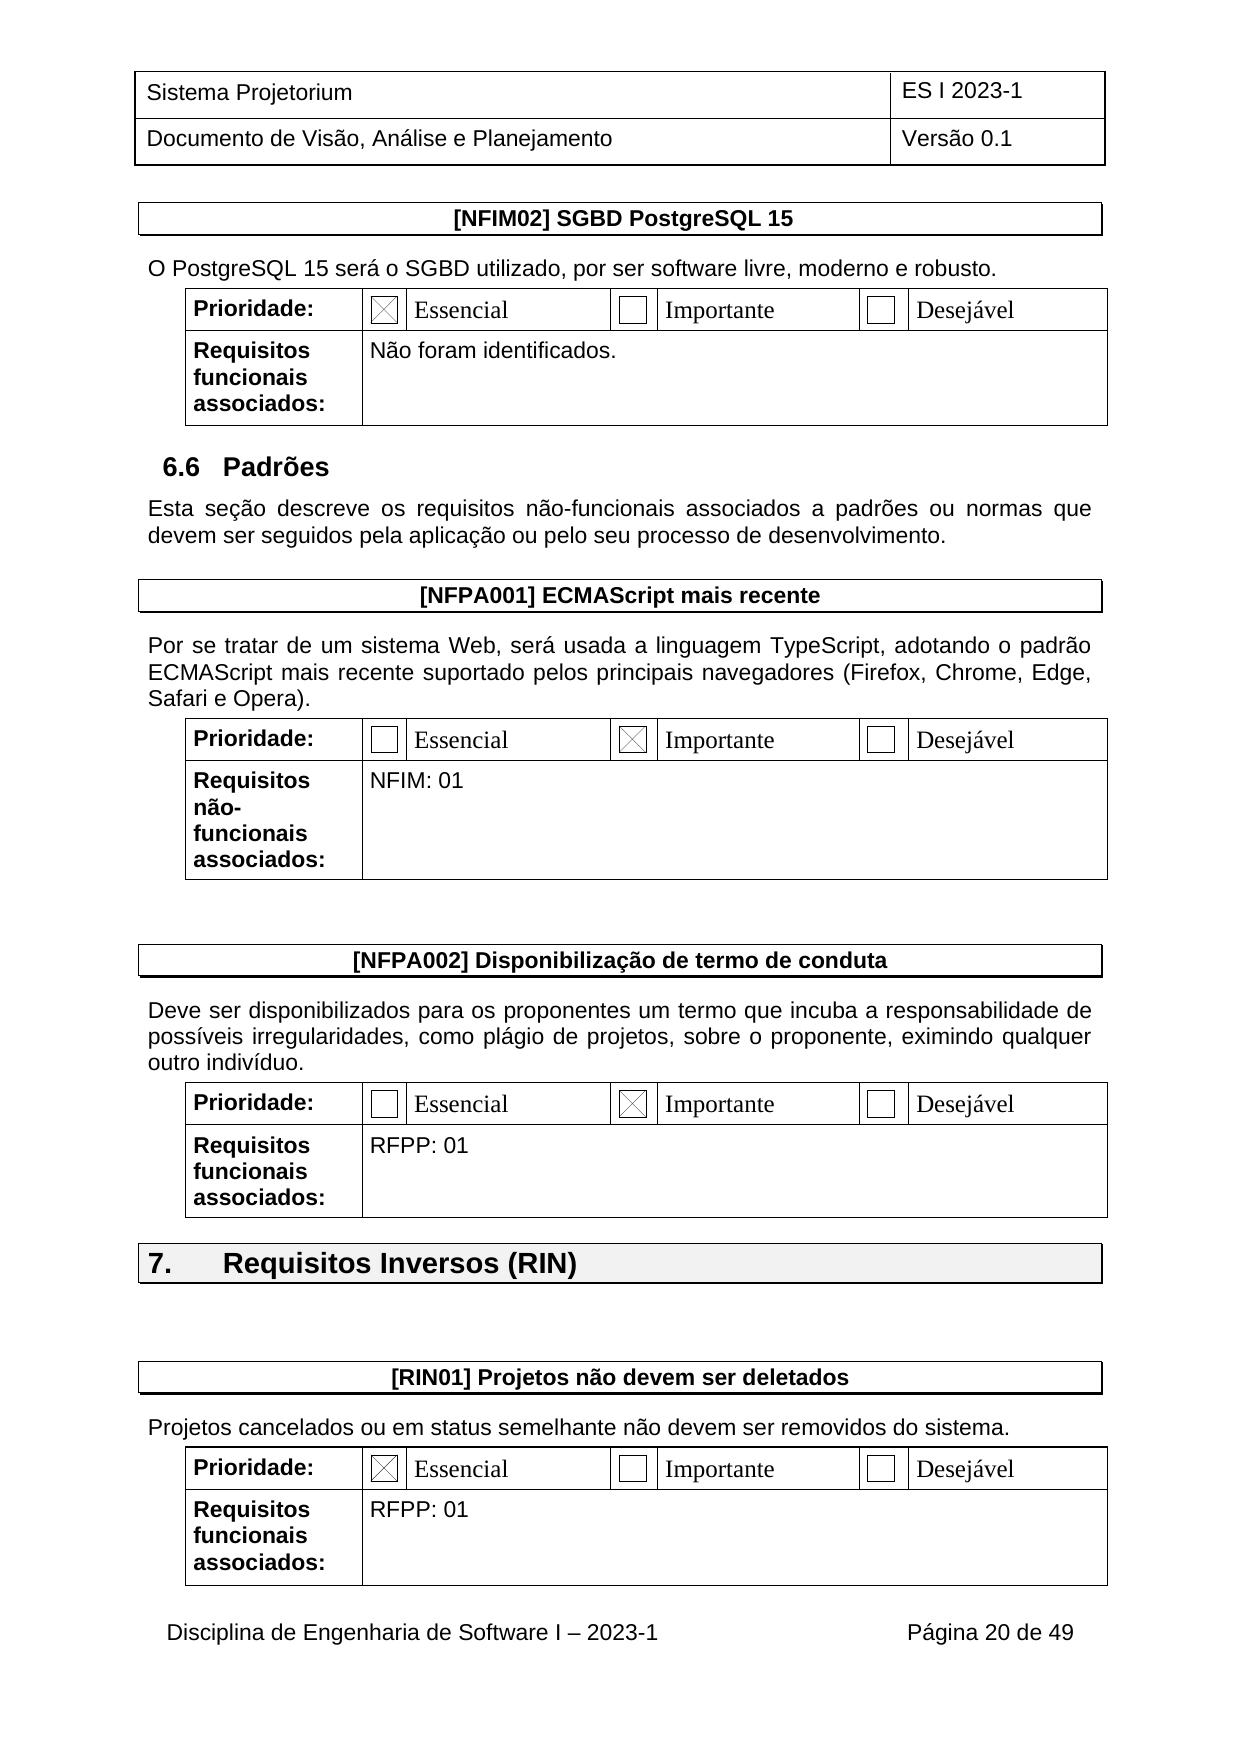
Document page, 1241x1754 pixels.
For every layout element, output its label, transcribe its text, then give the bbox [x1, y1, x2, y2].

table_header Prioridade: [186, 719, 362, 760]
text [NFIM02] SGBD PostgreSQL 15 [139, 203, 1101, 234]
table_header Prioridade: [186, 1448, 362, 1489]
table_header Prioridade: [186, 289, 362, 330]
table_cell Requisitos funcionais associados: [186, 1490, 362, 1585]
subtitle Requisitos Inversos (RIN) [139, 1244, 1101, 1282]
table_header Importante [658, 719, 859, 760]
subtitle Padrões [162, 451, 1092, 483]
table_header [363, 1448, 406, 1489]
table_header Essencial [407, 1083, 610, 1124]
table_header [363, 289, 406, 330]
text Deve ser disponibilizados para os proponentes um termo que incuba a responsabilidade de possíveis irregularidades, como plágio de projetos, sobre o proponente, eximindo qualquer outro indivíduo. [148, 997, 1092, 1076]
table_header [860, 1083, 908, 1124]
table_cell NFIM: 01 [363, 761, 1107, 879]
table_header [611, 1448, 657, 1489]
table_header [611, 1083, 657, 1124]
table_cell Requisitos não-funcionais associados: [186, 761, 362, 879]
text O PostgreSQL 15 será o SGBD utilizado, por ser software livre, moderno e robusto. [148, 255, 1092, 282]
table_header Desejável [909, 719, 1107, 760]
table_cell RFPP: 01 [363, 1125, 1107, 1217]
table_header Essencial [407, 719, 610, 760]
table_header [363, 1083, 406, 1124]
table_cell Requisitos funcionais associados: [186, 1125, 362, 1217]
table_header Prioridade: [186, 1083, 362, 1124]
table_header Importante [658, 289, 859, 330]
text Por se tratar de um sistema Web, será usada a linguagem TypeScript, adotando o padrão ECMAScript mais recente suportado pelos principais navegadores (Firefox, Chrome, Edge, Safari e Opera). [148, 632, 1092, 711]
table_header Essencial [407, 289, 610, 330]
table_cell Não foram identificados. [363, 331, 1107, 425]
table_header [363, 719, 406, 760]
table_header Importante [658, 1083, 859, 1124]
text [NFPA001] ECMAScript mais recente [139, 580, 1101, 611]
text Esta seção descreve os requisitos não-funcionais associados a padrões ou normas que devem ser seguidos pela aplicação ou pelo seu processo de desenvolvimento. [148, 495, 1092, 548]
table_header Desejável [909, 1083, 1107, 1124]
table_header Importante [658, 1448, 859, 1489]
table_cell Requisitos funcionais associados: [186, 331, 362, 425]
text [RIN01] Projetos não devem ser deletados [139, 1362, 1101, 1392]
table_header [860, 719, 908, 760]
table_header [611, 719, 657, 760]
table_header [860, 289, 908, 330]
text [NFPA002] Disponibilização de termo de conduta [139, 945, 1101, 975]
table_header [860, 1448, 908, 1489]
table_header [611, 289, 657, 330]
table_header Essencial [407, 1448, 610, 1489]
table_header Desejável [909, 1448, 1107, 1489]
table_cell RFPP: 01 [363, 1490, 1107, 1585]
table_header Desejável [909, 289, 1107, 330]
text Projetos cancelados ou em status semelhante não devem ser removidos do sistema. [148, 1414, 1092, 1440]
